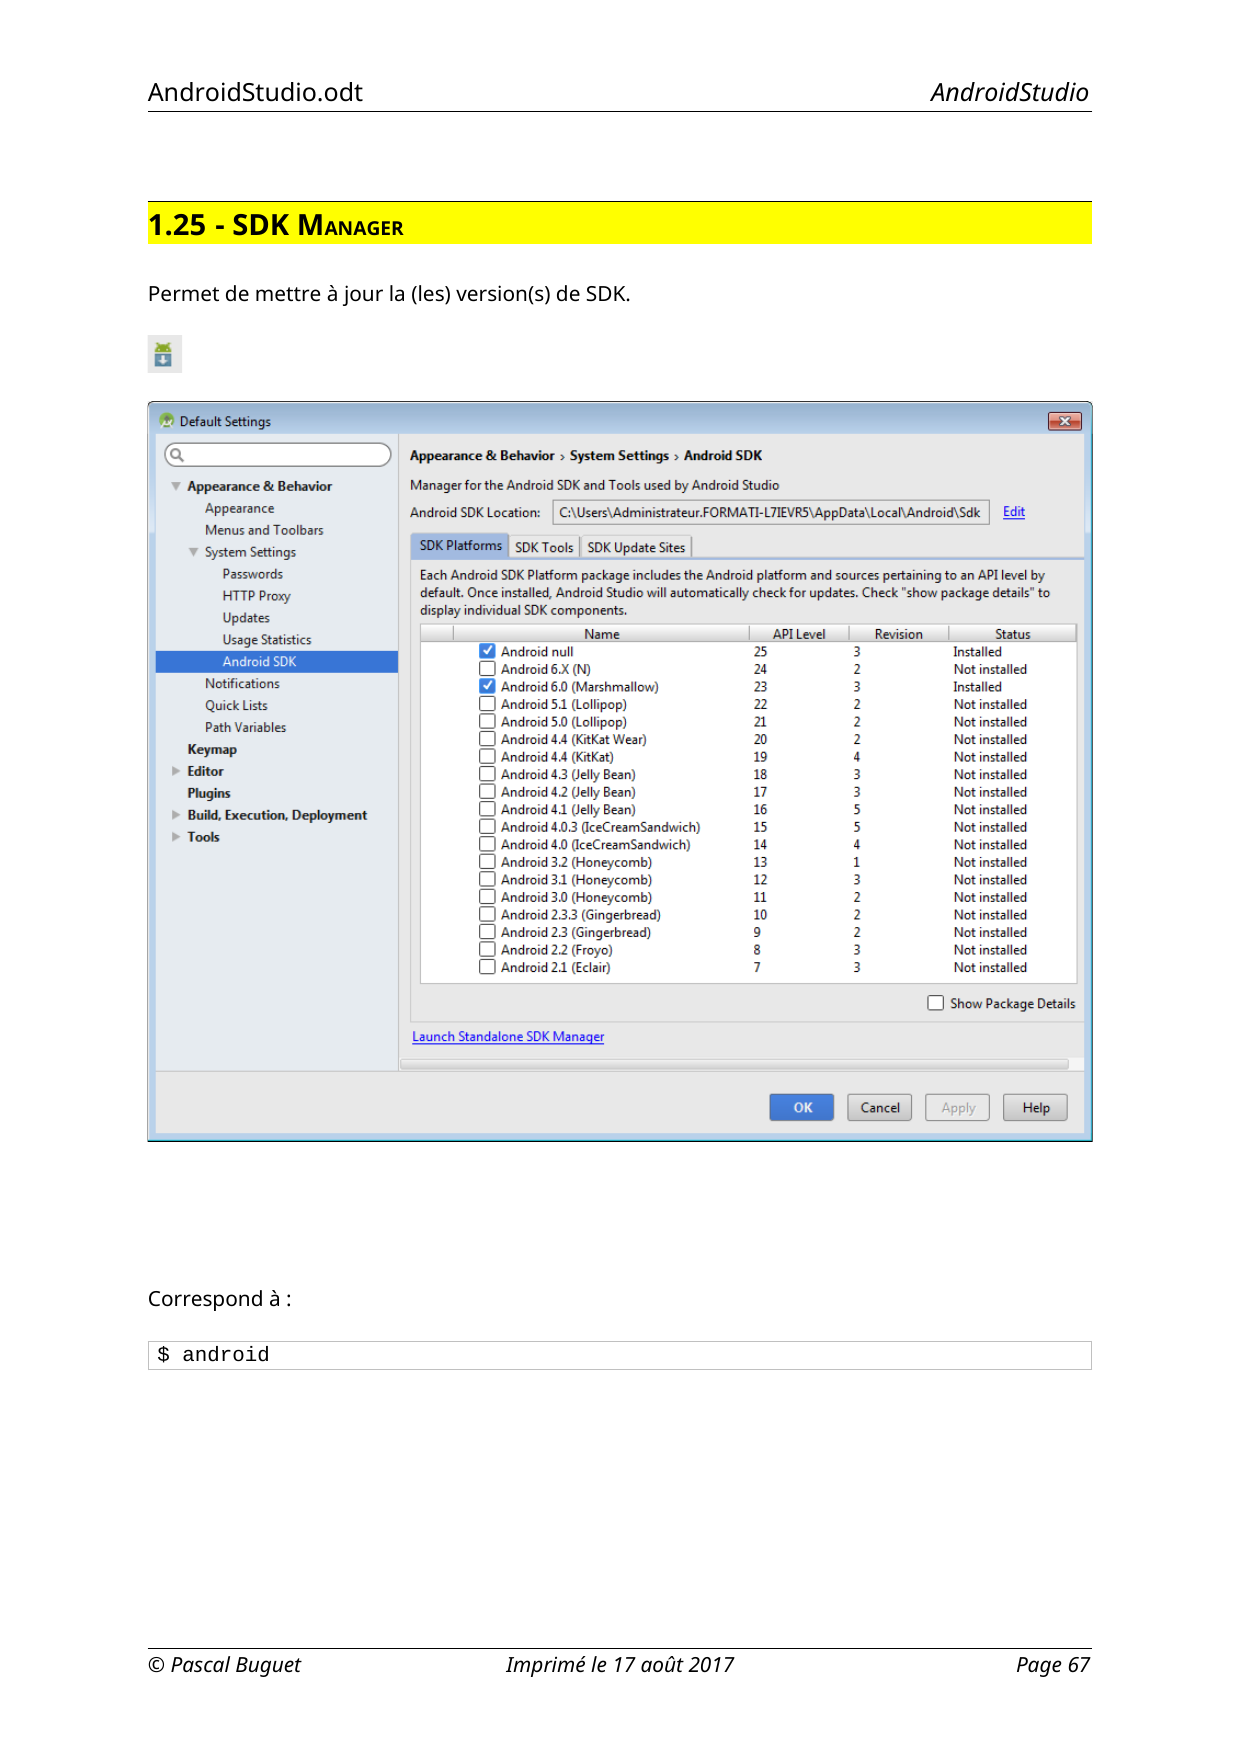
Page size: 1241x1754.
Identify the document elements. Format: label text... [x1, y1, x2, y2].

text Correspond à : [148, 1284, 1092, 1312]
text Permet de mettre à jour la (les) version(s) de SDK. [148, 279, 1092, 307]
text $ android [149, 1342, 1091, 1369]
subtitle - SDK Manager [148, 202, 1092, 244]
picture [147, 335, 183, 373]
picture [147, 401, 1093, 1142]
